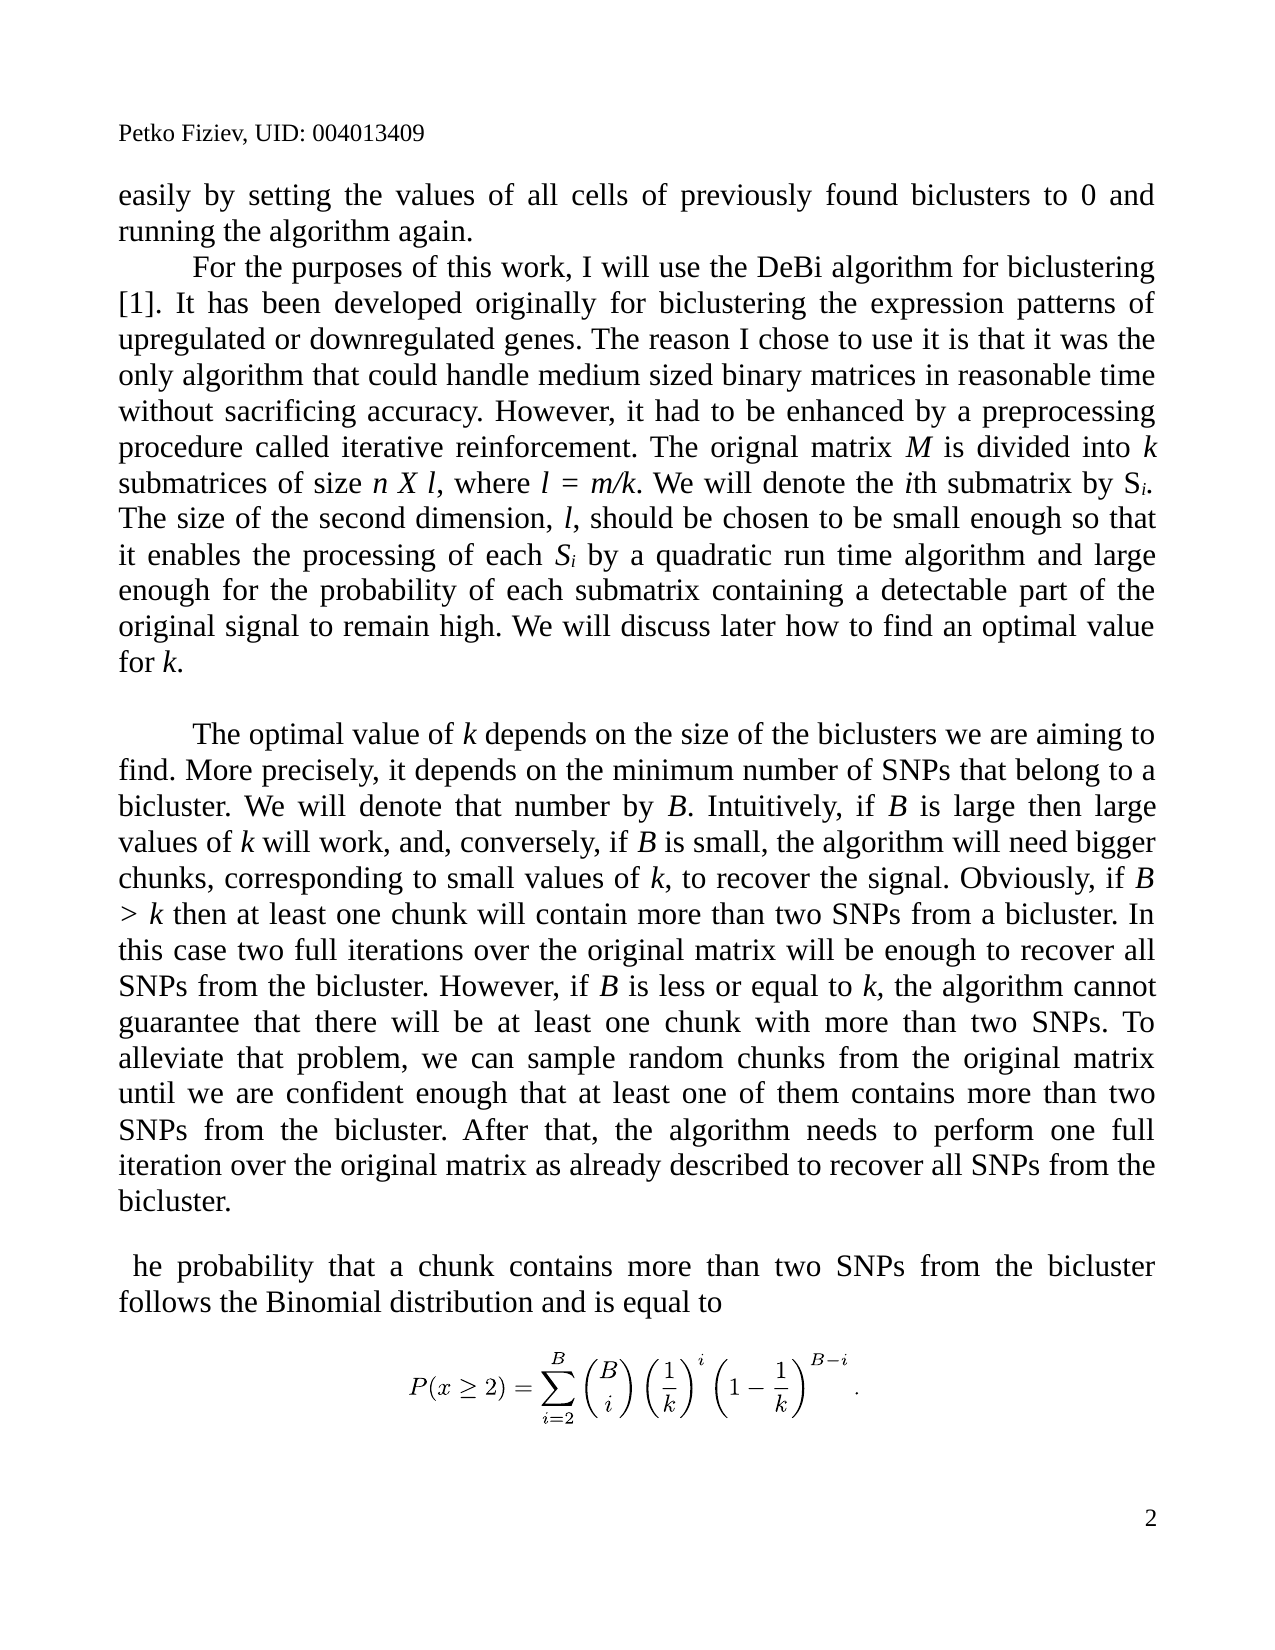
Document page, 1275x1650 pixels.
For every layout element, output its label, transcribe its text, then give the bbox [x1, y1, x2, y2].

text The optimal value of k depends on the size of the biclusters we are aiming to find. More precisely, it depends on the minimum number of SNPs that belong to a bicluster. We will denote that number by B. Intuitively, if B is large then large values of k will work, and, conversely, if B is small, the algorithm will need bigger chunks, corresponding to small values of k, to recover the signal. Obviously, if B > k then at least one chunk will contain more than two SNPs from a bicluster. In this case two full iterations over the original matrix will be enough to recover all SNPs from the bicluster. However, if B is less or equal to k, the algorithm cannot guarantee that there will be at least one chunk with more than two SNPs. To alleviate that problem, we can sample random chunks from the original matrix until we are confident enough that at least one of them contains more than two SNPs from the bicluster. After that, the algorithm needs to perform one full iteration over the original matrix as already described to recover all SNPs from the bicluster. [118, 715, 1157, 1218]
text easily by setting the values of all cells of previously found biclusters to 0 and running the algorithm again. [118, 176, 1157, 248]
text For the purposes of this work, I will use the DeBi algorithm for biclustering [1]. It has been developed originally for biclustering the expression patterns of upregulated or downregulated genes. The reason I chose to use it is that it was the only algorithm that could handle medium sized binary matrices in reasonable time without sacrificing accuracy. However, it had to be enhanced by a preprocessing procedure called iterative reinforcement. The orignal matrix M is divided into k submatrices of size n X l, where l = m/k. We will denote the ith submatrix by Si. The size of the second dimension, l, should be chosen to be small enough so that it enables the processing of each Si by a quadratic run time algorithm and large enough for the probability of each submatrix containing a detectable part of the original signal to remain high. We will discuss later how to find an optimal value for k. [118, 248, 1157, 679]
text he probability that a chunk contains more than two SNPs from the bicluster follows the Binomial distribution and is equal to [118, 1247, 1157, 1319]
